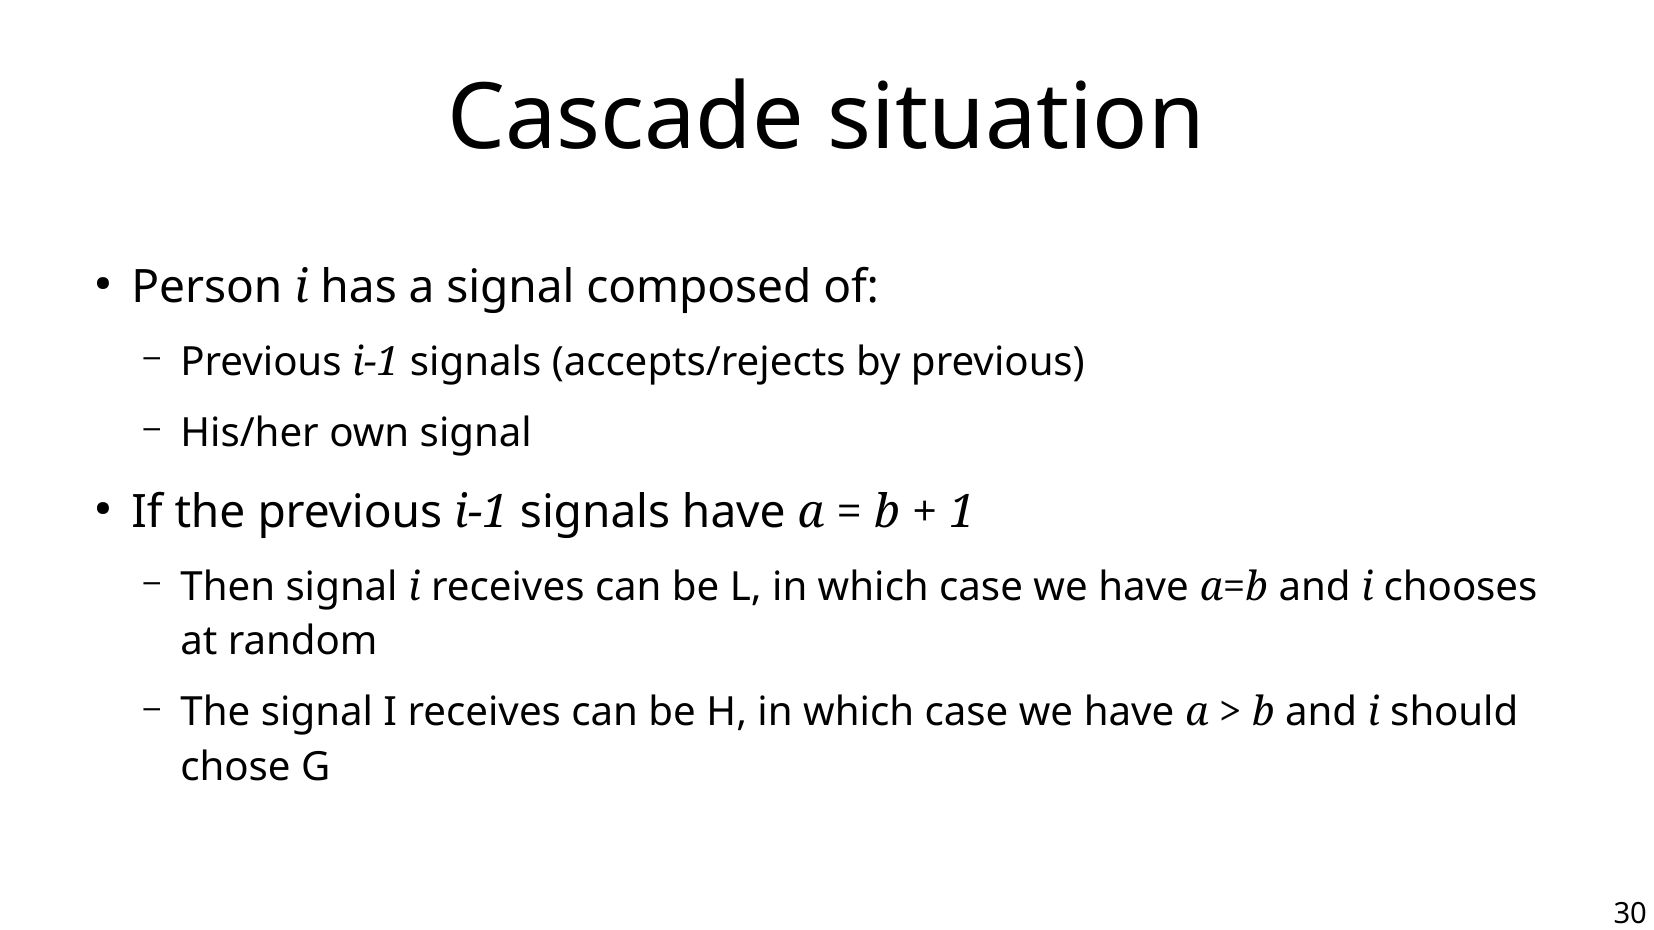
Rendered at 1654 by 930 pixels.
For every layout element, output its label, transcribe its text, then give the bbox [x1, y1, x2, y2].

list Person i has a signal composed of: Previous i-1 signals (accepts/rejects by previous) His/her own signal If the previous i-1 signals have a = b + 1 Then signal i receives can be L, in which case we have a=b and i chooses at random The signal I receives can be H, in which case we have a > b and i should chose G [82, 252, 1571, 793]
title Cascade situation [82, 1, 1571, 225]
